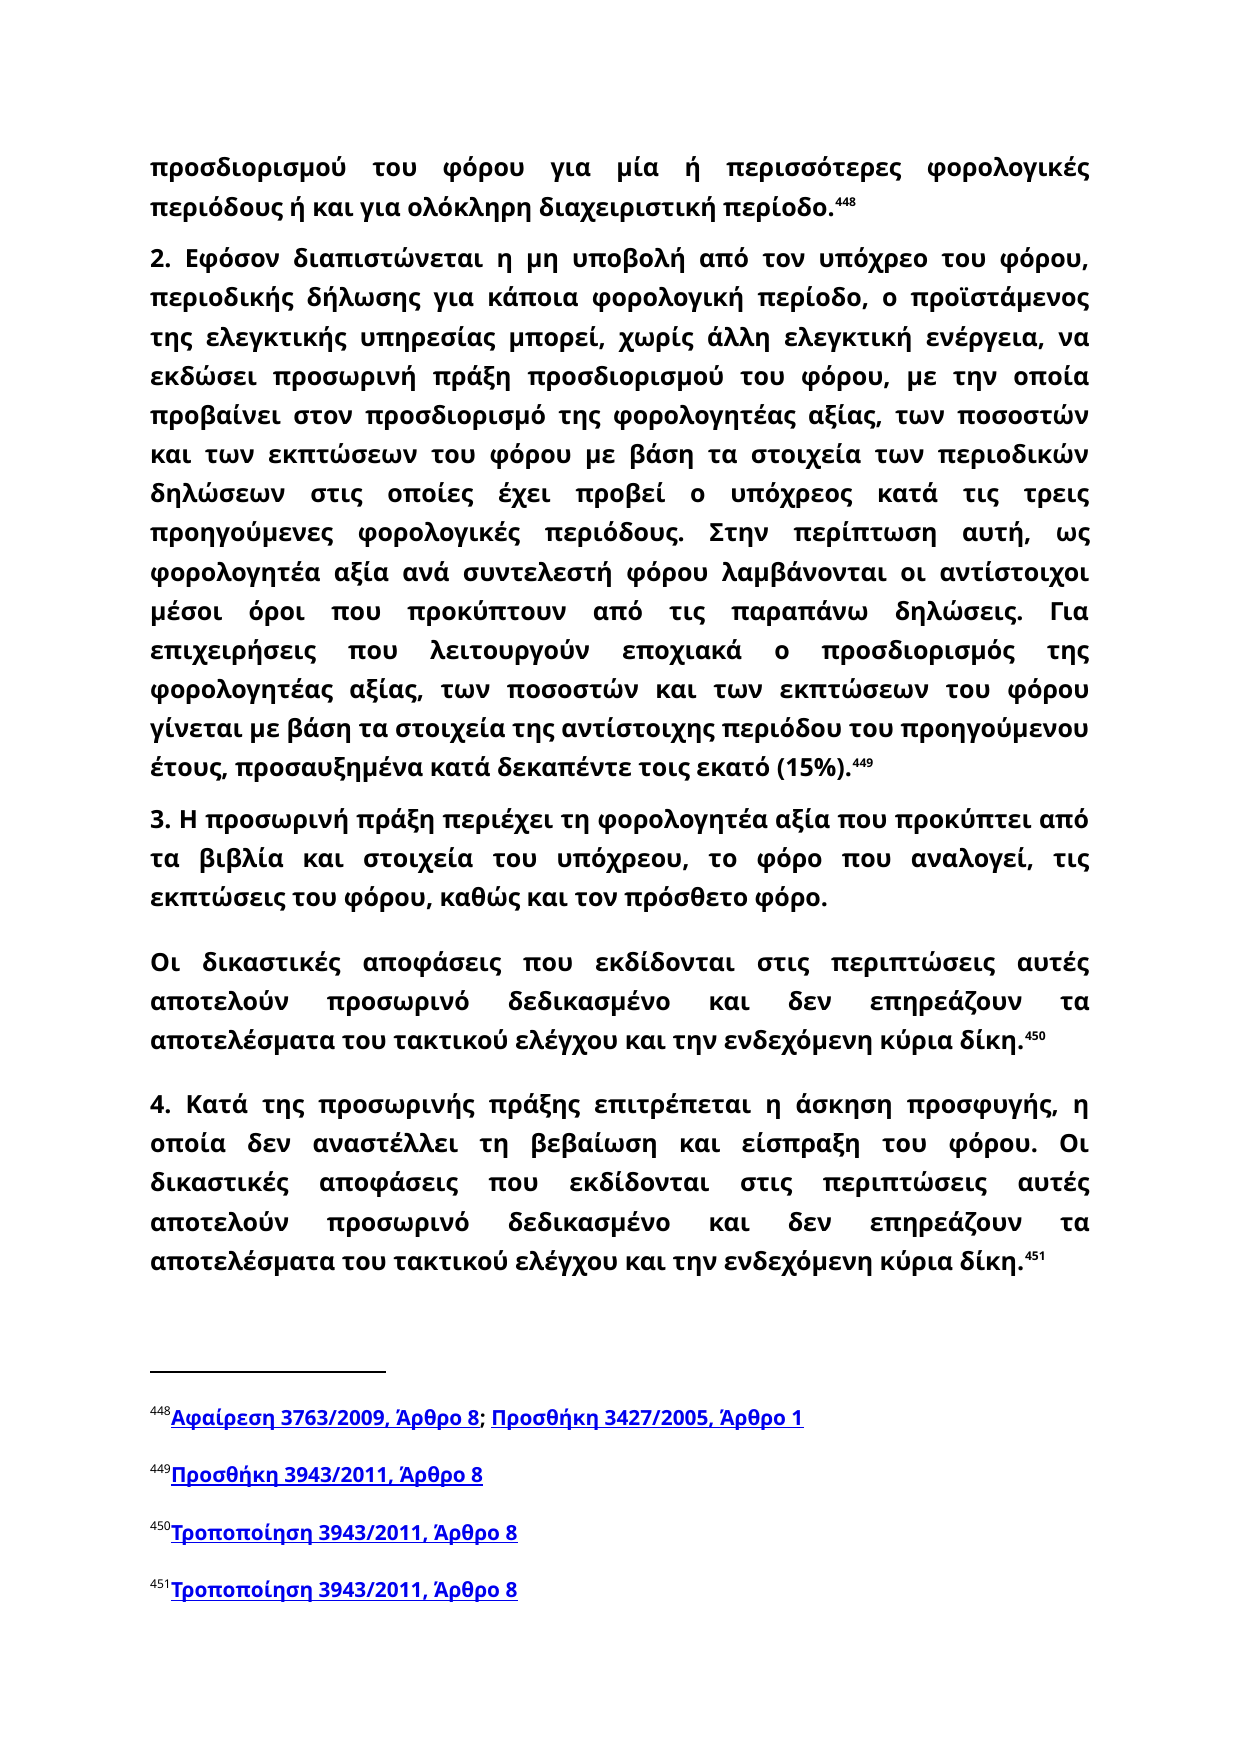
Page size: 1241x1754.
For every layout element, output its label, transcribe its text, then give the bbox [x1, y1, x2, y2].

text Τροποποίηση 3943/2011, Άρθρο 8 [150, 1576, 1090, 1604]
text 3. Η προσωρινή πράξη περιέχει τη φορολογητέα αξία που προκύπτει από τα βιβλία και στοιχεία του υπόχρεου, το φόρο που αναλογεί, τις εκπτώσεις του φόρου, καθώς και τον πρόσθετο φόρο. [150, 802, 1090, 914]
text 2. Εφόσον διαπιστώνεται η μη υποβολή από τον υπόχρεο του φόρου, περιοδικής δήλωσης για κάποια φορολογική περίοδο, ο προϊστάμενος της ελεγκτικής υπηρεσίας μπορεί, χωρίς άλλη ελεγκτική ενέργεια, να εκδώσει προσωρινή πράξη προσδιορισμού του φόρου, με την οποία προβαίνει στον προσδιορισμό της φορολογητέας αξίας, των ποσοστών και των εκπτώσεων του φόρου με βάση τα στοιχεία των περιοδικών δηλώσεων στις οποίες έχει προβεί ο υπόχρεος κατά τις τρεις προηγούμενες φορολογικές περιόδους. Στην περίπτωση αυτή, ως φορολογητέα αξία ανά συντελεστή φόρου λαμβάνονται οι αντίστοιχοι μέσοι όροι που προκύπτουν από τις παραπάνω δηλώσεις. Για επιχειρήσεις που λειτουργούν εποχιακά ο προσδιορισμός της φορολογητέας αξίας, των ποσοστών και των εκπτώσεων του φόρου γίνεται με βάση τα στοιχεία της αντίστοιχης περιόδου του προηγούμενου έτους, προσαυξημένα κατά δεκαπέντε τοις εκατό (15%). [150, 241, 1090, 784]
text Τροποποίηση 3943/2011, Άρθρο 8 [150, 1518, 1090, 1546]
text Οι δικαστικές αποφάσεις που εκδίδονται στις περιπτώσεις αυτές αποτελούν προσωρινό δεδικασμένο και δεν επηρεάζουν τα αποτελέσματα του τακτικού ελέγχου και την ενδεχόμενη κύρια δίκη. [150, 944, 1090, 1057]
text 4. Κατά της προσωρινής πράξης επιτρέπεται η άσκηση προσφυγής, η οποία δεν αναστέλλει τη βεβαίωση και είσπραξη του φόρου. Οι δικαστικές αποφάσεις που εκδίδονται στις περιπτώσεις αυτές αποτελούν προσωρινό δεδικασμένο και δεν επηρεάζουν τα αποτελέσματα του τακτικού ελέγχου και την ενδεχόμενη κύρια δίκη. [150, 1087, 1090, 1277]
text Αφαίρεση 3763/2009, Άρθρο 8; Προσθήκη 3427/2005, Άρθρο 1 [150, 1403, 1090, 1431]
text προσδιορισμού του φόρου για μία ή περισσότερες φορολογικές περιόδους ή και για ολόκληρη διαχειριστική περίοδο. [150, 150, 1090, 223]
text Προσθήκη 3943/2011, Άρθρο 8 [150, 1460, 1090, 1489]
